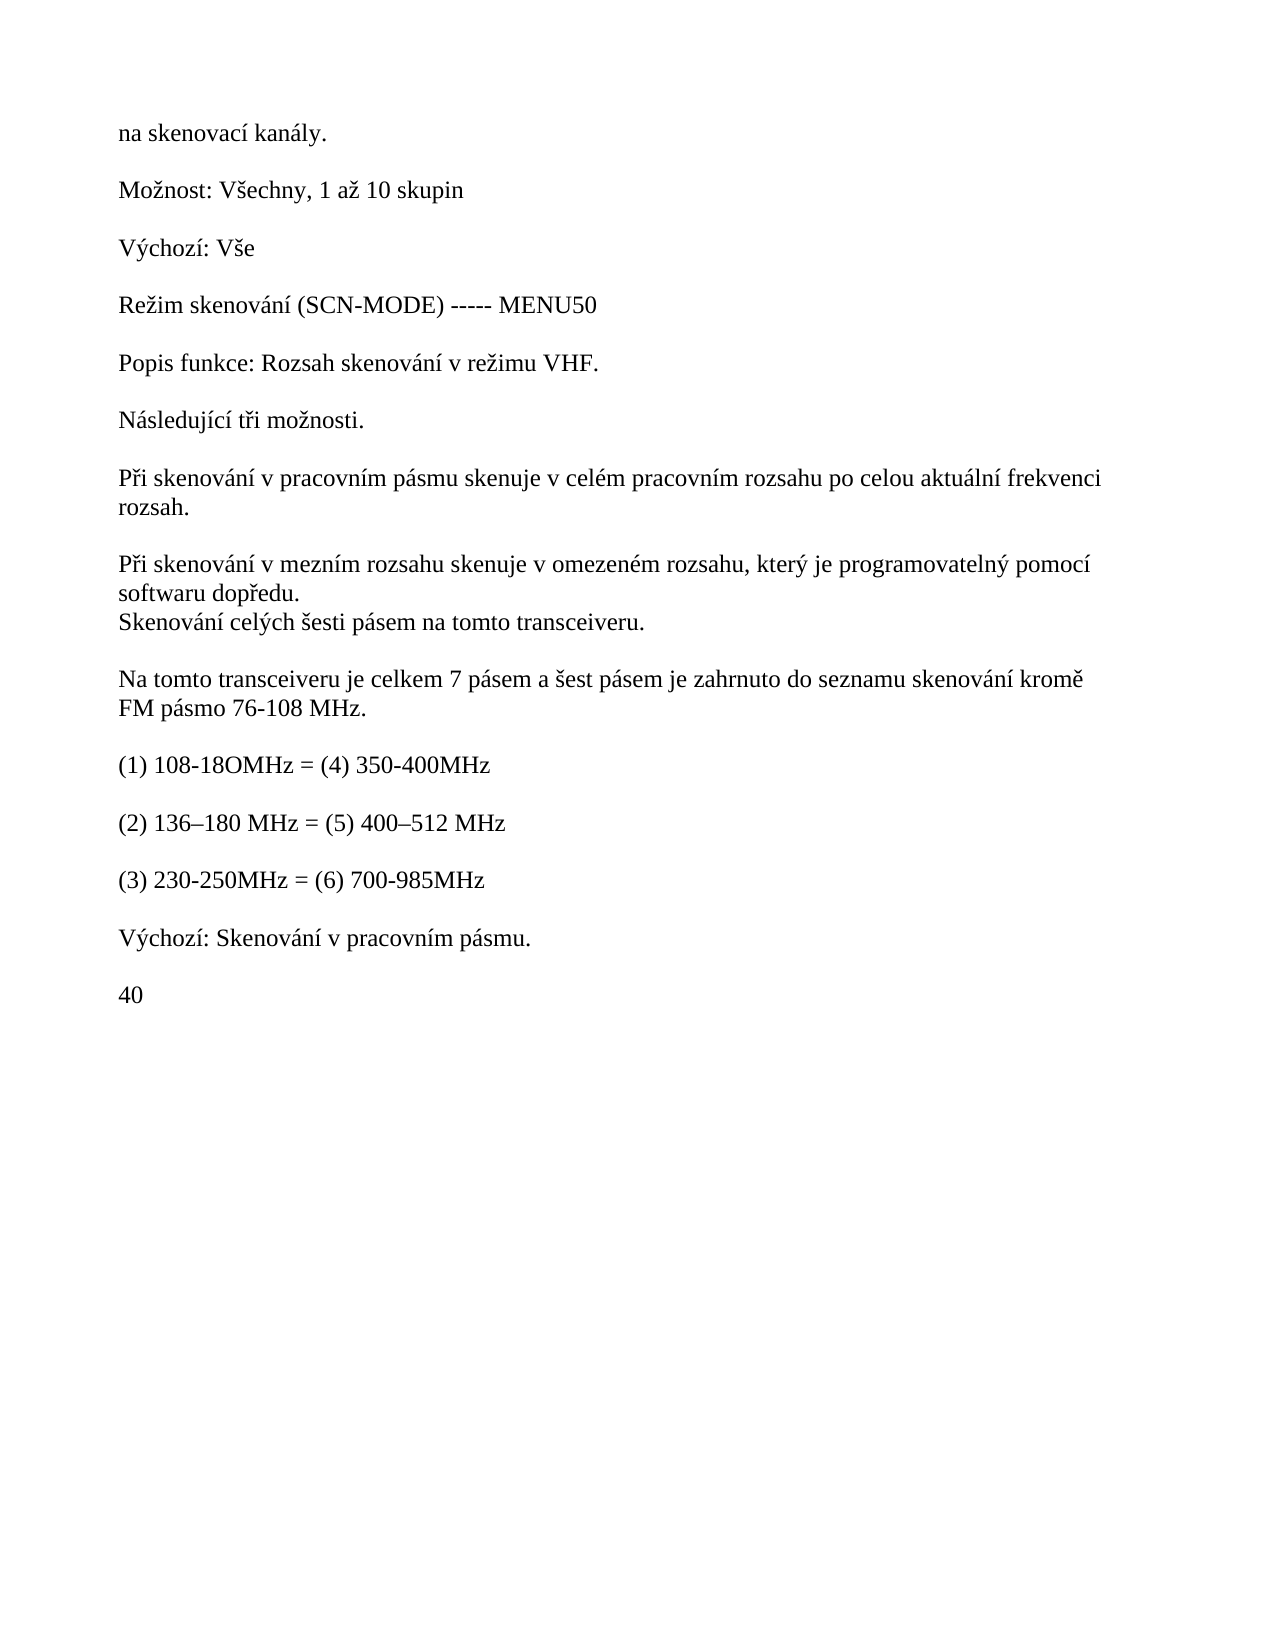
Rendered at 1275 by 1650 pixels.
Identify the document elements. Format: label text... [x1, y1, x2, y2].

text (3) 230-250MHz = (6) 700-985MHz [118, 866, 1157, 894]
text (2) 136–180 MHz = (5) 400–512 MHz [118, 808, 1157, 837]
text Výchozí: Vše [118, 233, 1157, 262]
text 40 [118, 981, 1157, 1009]
text Skenování celých šesti pásem na tomto transceiveru. [118, 607, 1157, 636]
text Následující tři možnosti. [118, 406, 1157, 434]
text (1) 108-18OMHz = (4) 350-400MHz [118, 751, 1157, 779]
text na skenovací kanály. [118, 118, 1157, 147]
text Režim skenování (SCN-MODE) ----- MENU50 [118, 291, 1157, 319]
text Při skenování v mezním rozsahu skenuje v omezeném rozsahu, který je programovatelný pomocí softwaru dopředu. [118, 549, 1157, 607]
text Při skenování v pracovním pásmu skenuje v celém pracovním rozsahu po celou aktuální frekvenci [118, 463, 1157, 492]
text rozsah. [118, 492, 1157, 521]
text Výchozí: Skenování v pracovním pásmu. [118, 923, 1157, 952]
text Na tomto transceiveru je celkem 7 pásem a šest pásem je zahrnuto do seznamu skenování kromě [118, 664, 1157, 693]
text Popis funkce: Rozsah skenování v režimu VHF. [118, 348, 1157, 377]
text FM pásmo 76-108 MHz. [118, 693, 1157, 722]
text Možnost: Všechny, 1 až 10 skupin [118, 176, 1157, 204]
